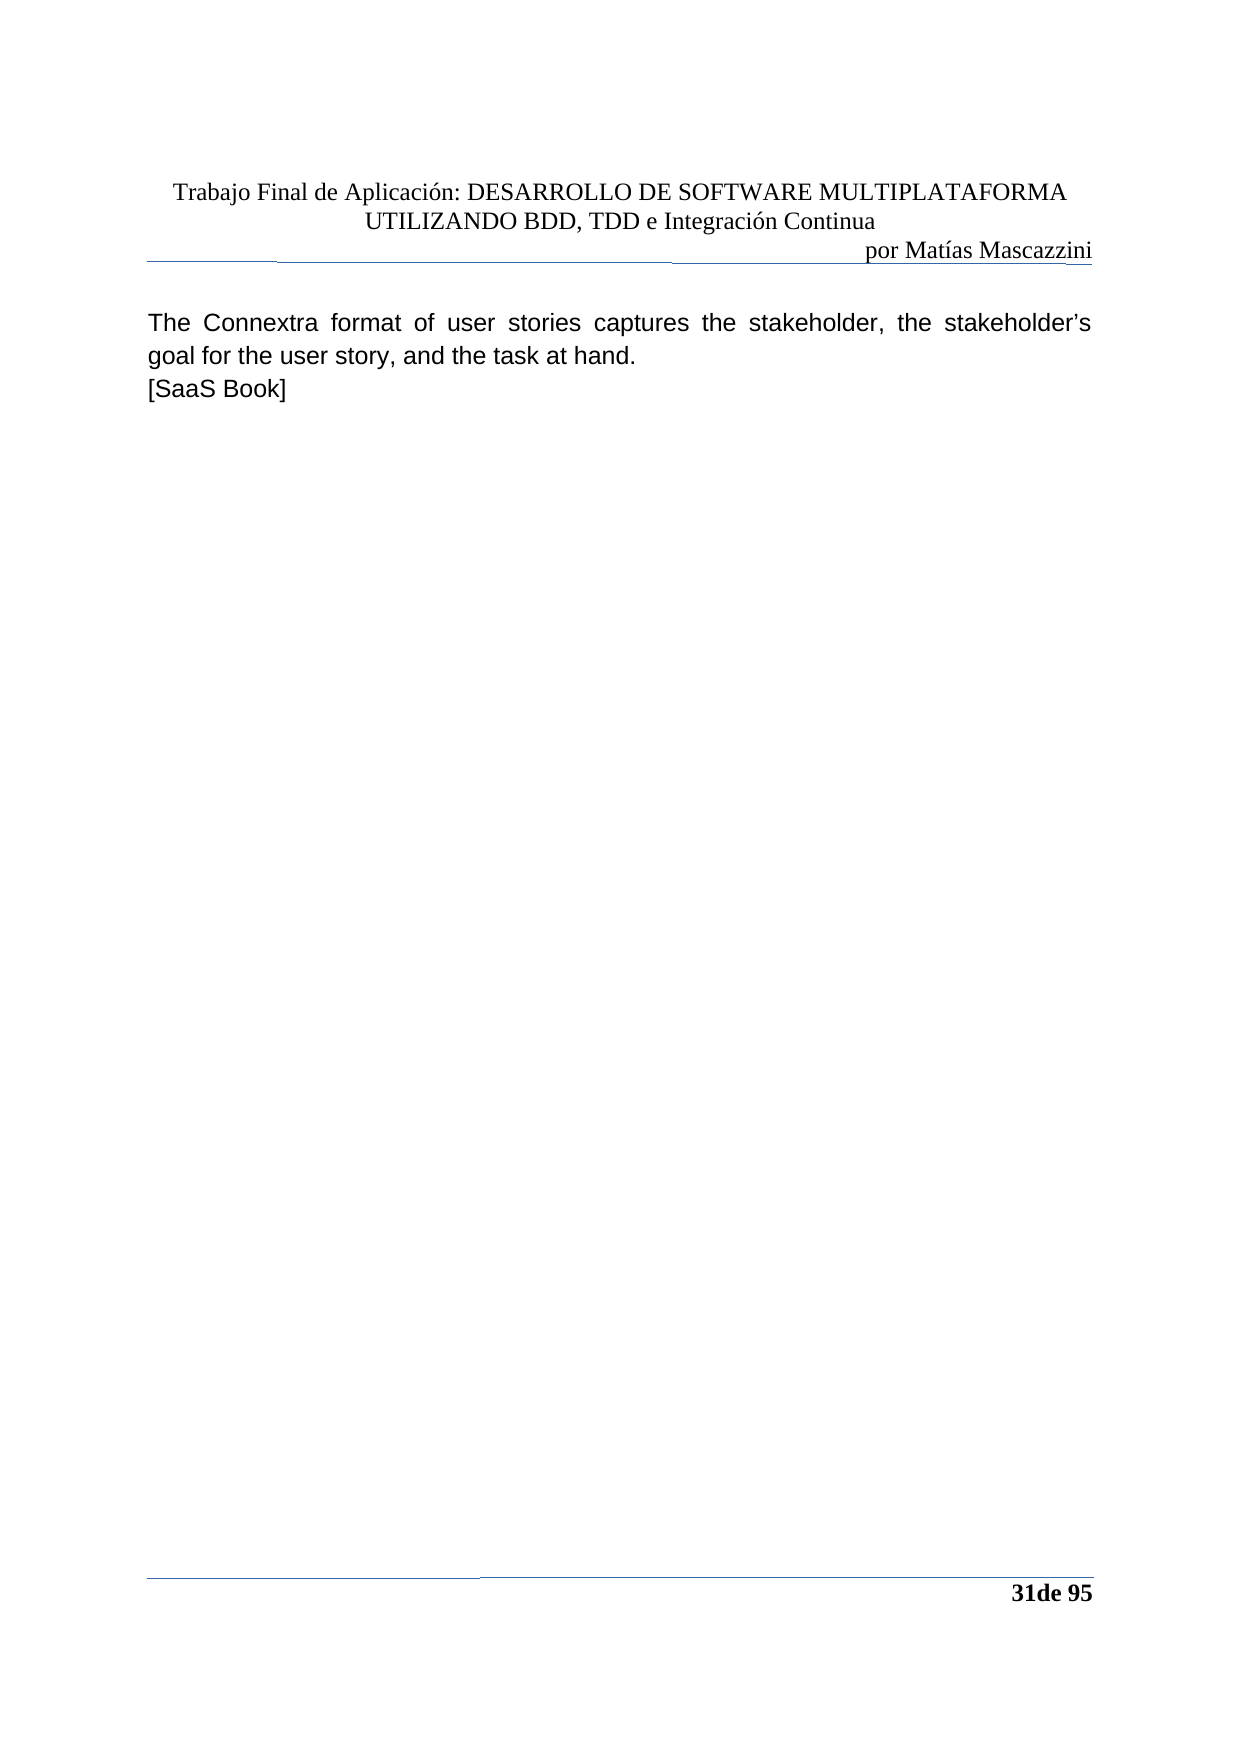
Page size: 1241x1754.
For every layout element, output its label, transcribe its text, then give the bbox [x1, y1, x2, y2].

text [SaaS Book] [148, 374, 1093, 403]
text The Connextra format of user stories captures the stakeholder, the stakeholder’s goal for the user story, and the task at hand. [148, 308, 1093, 370]
